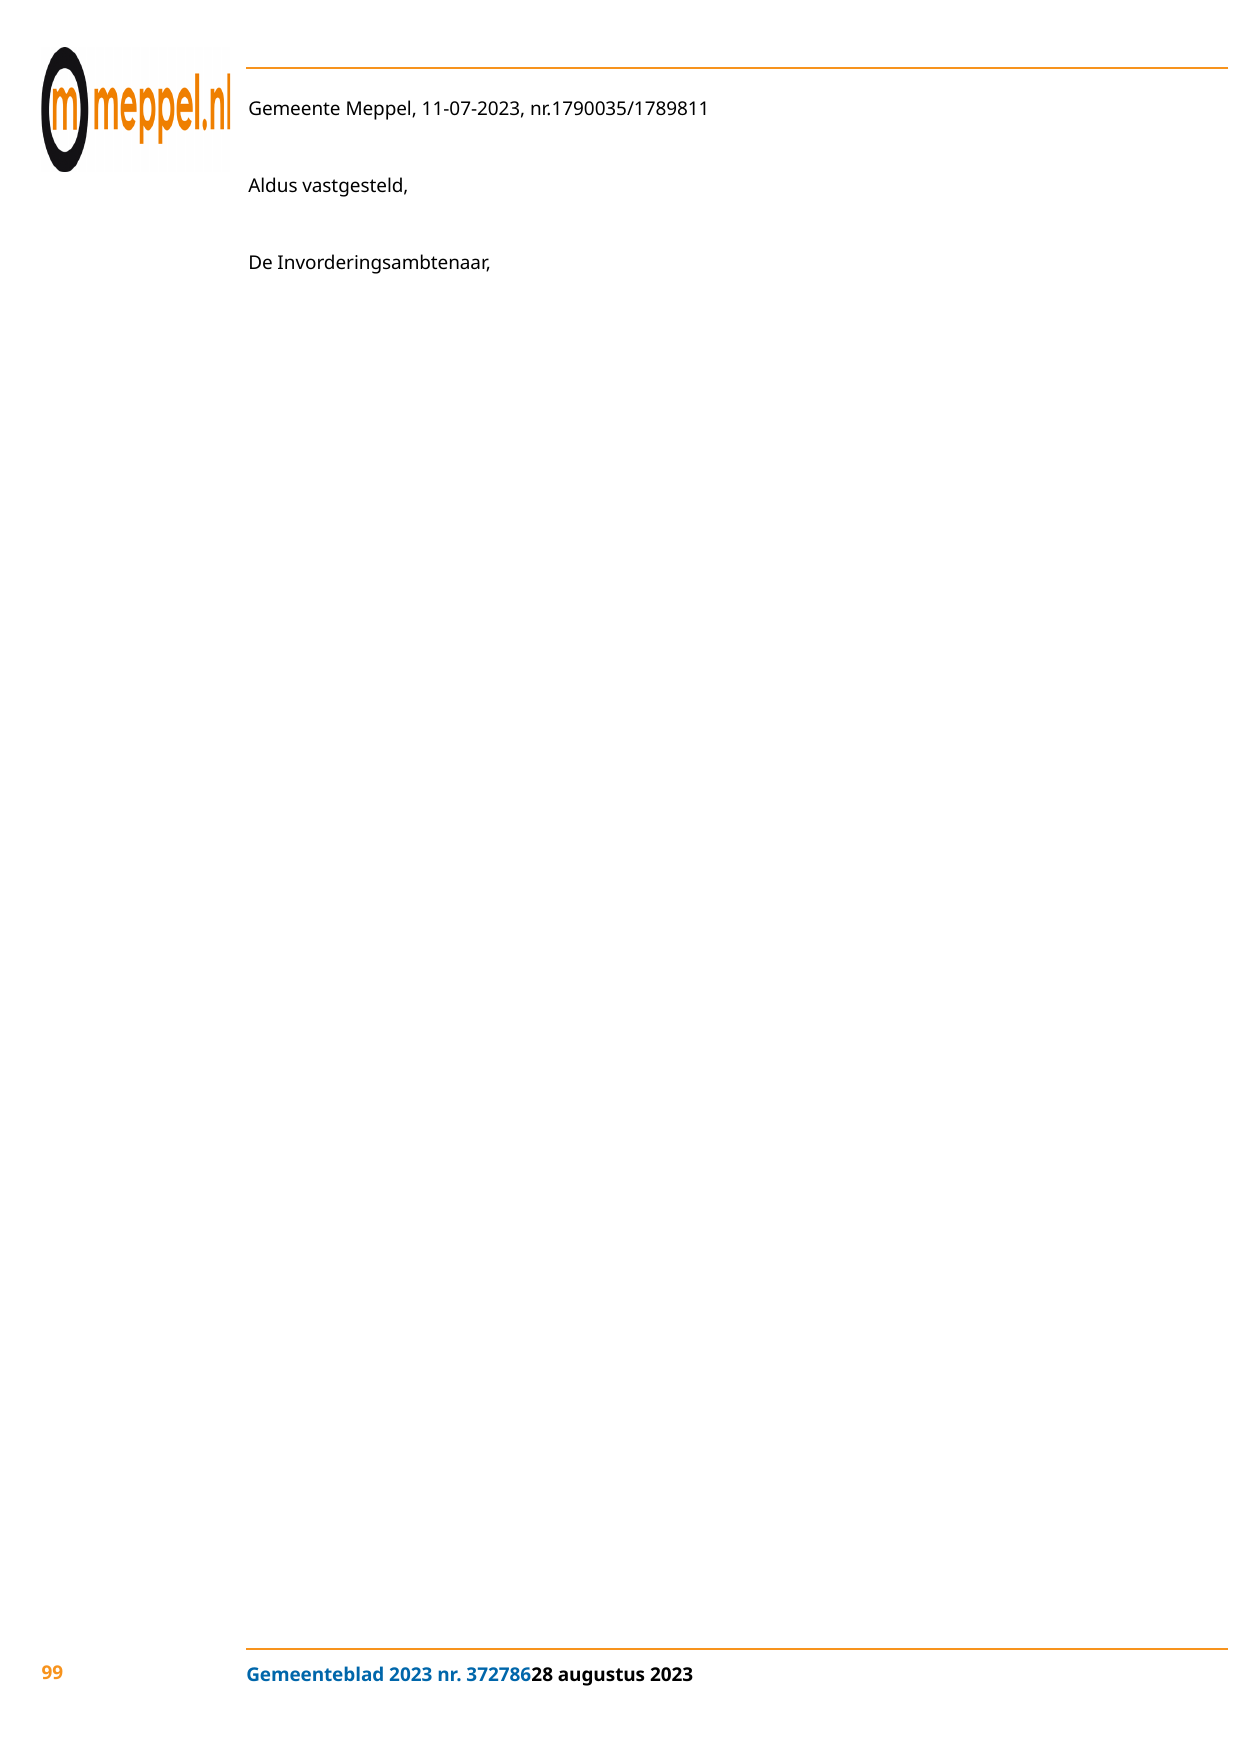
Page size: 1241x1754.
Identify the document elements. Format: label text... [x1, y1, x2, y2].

text De Invorderingsambtenaar, [248, 249, 1152, 275]
picture [41, 47, 231, 172]
text Gemeente Meppel, 11-07-2023, nr.1790035/1789811 [248, 95, 1152, 121]
text Aldus vastgesteld, [248, 172, 1152, 198]
